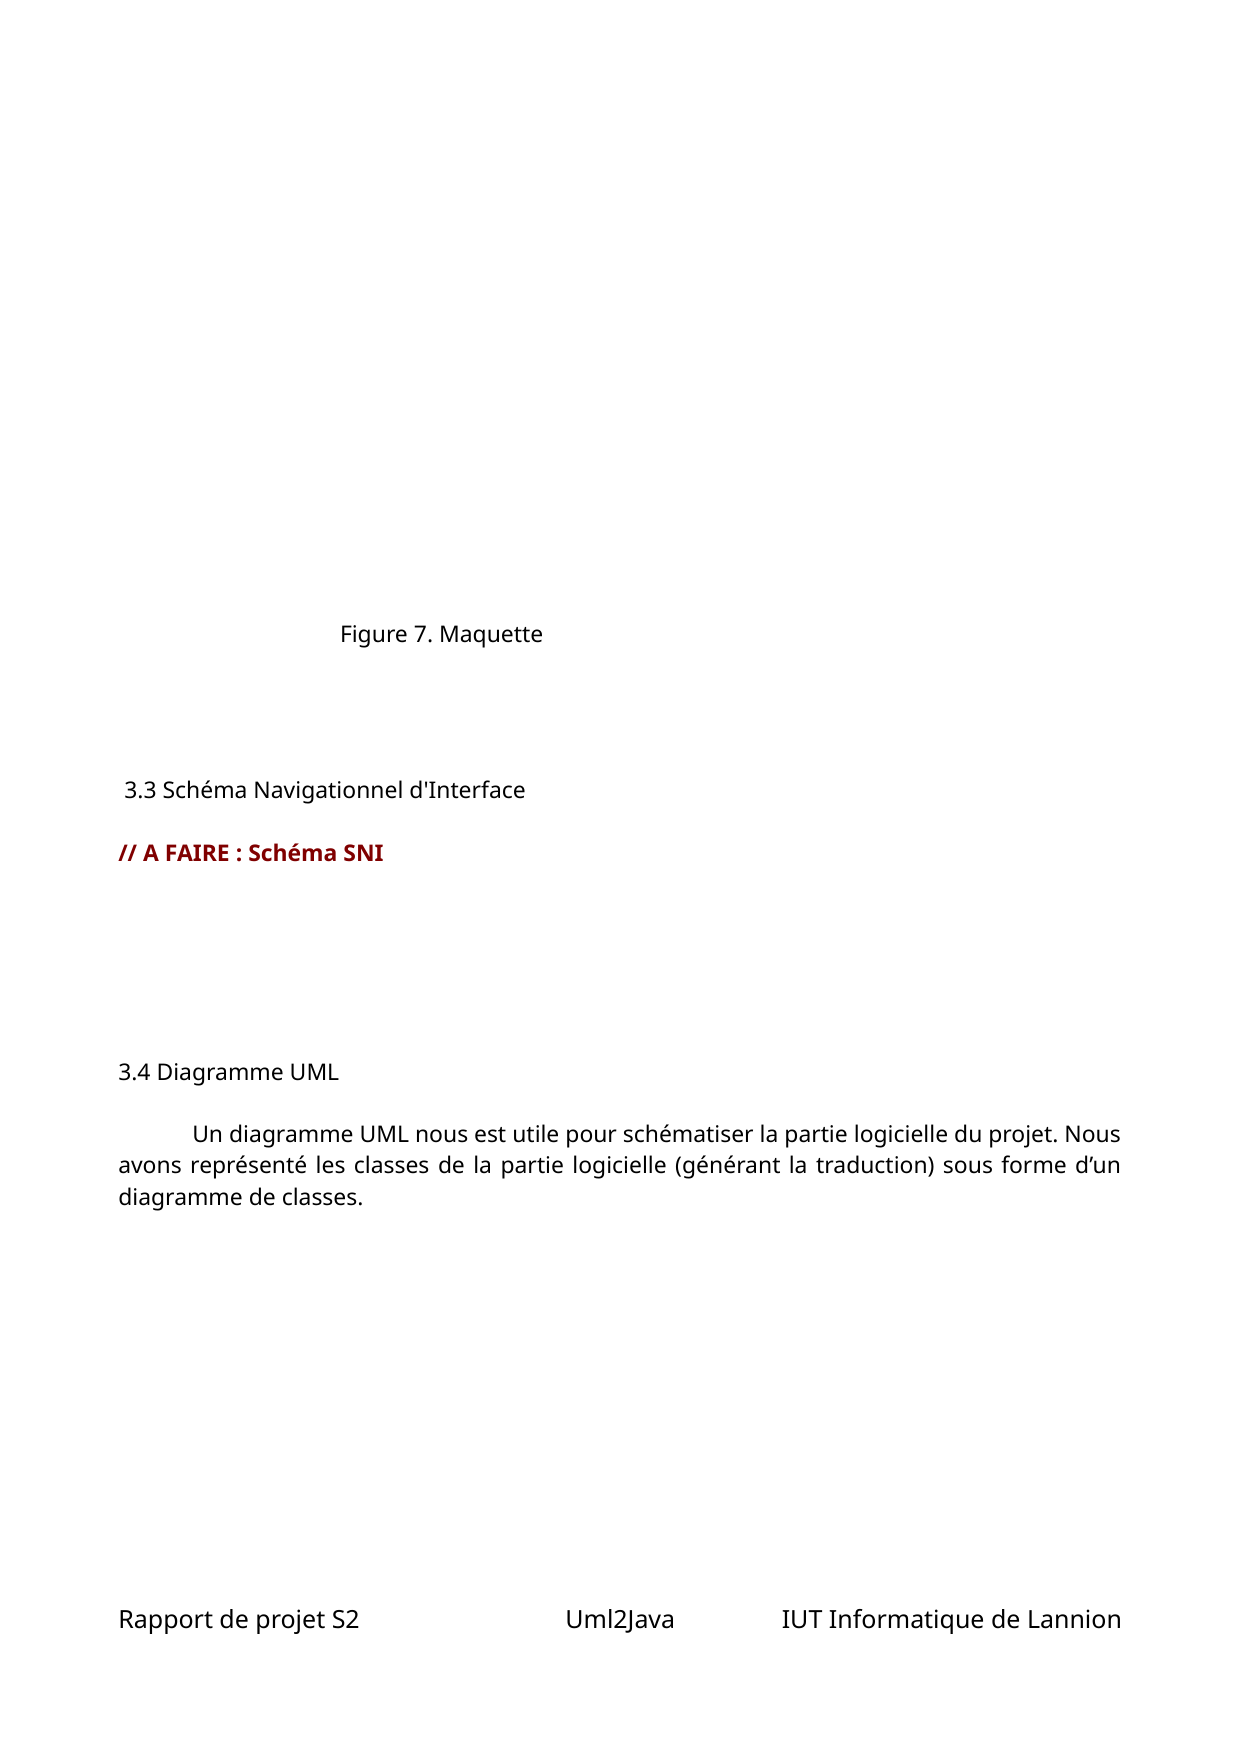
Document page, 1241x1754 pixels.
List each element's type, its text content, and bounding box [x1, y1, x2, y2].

text Figure 7. Maquette [118, 618, 1122, 649]
text Un diagramme UML nous est utile pour schématiser la partie logicielle du projet. Nous avons représenté les classes de la partie logicielle (générant la traduction) sous forme d’un diagramme de classes. [118, 1118, 1122, 1212]
text 3.4 Diagramme UML [118, 1056, 1122, 1087]
text 3.3 Schéma Navigationnel d'Interface [118, 774, 1122, 806]
text // A FAIRE : Schéma SNI [118, 837, 1122, 868]
